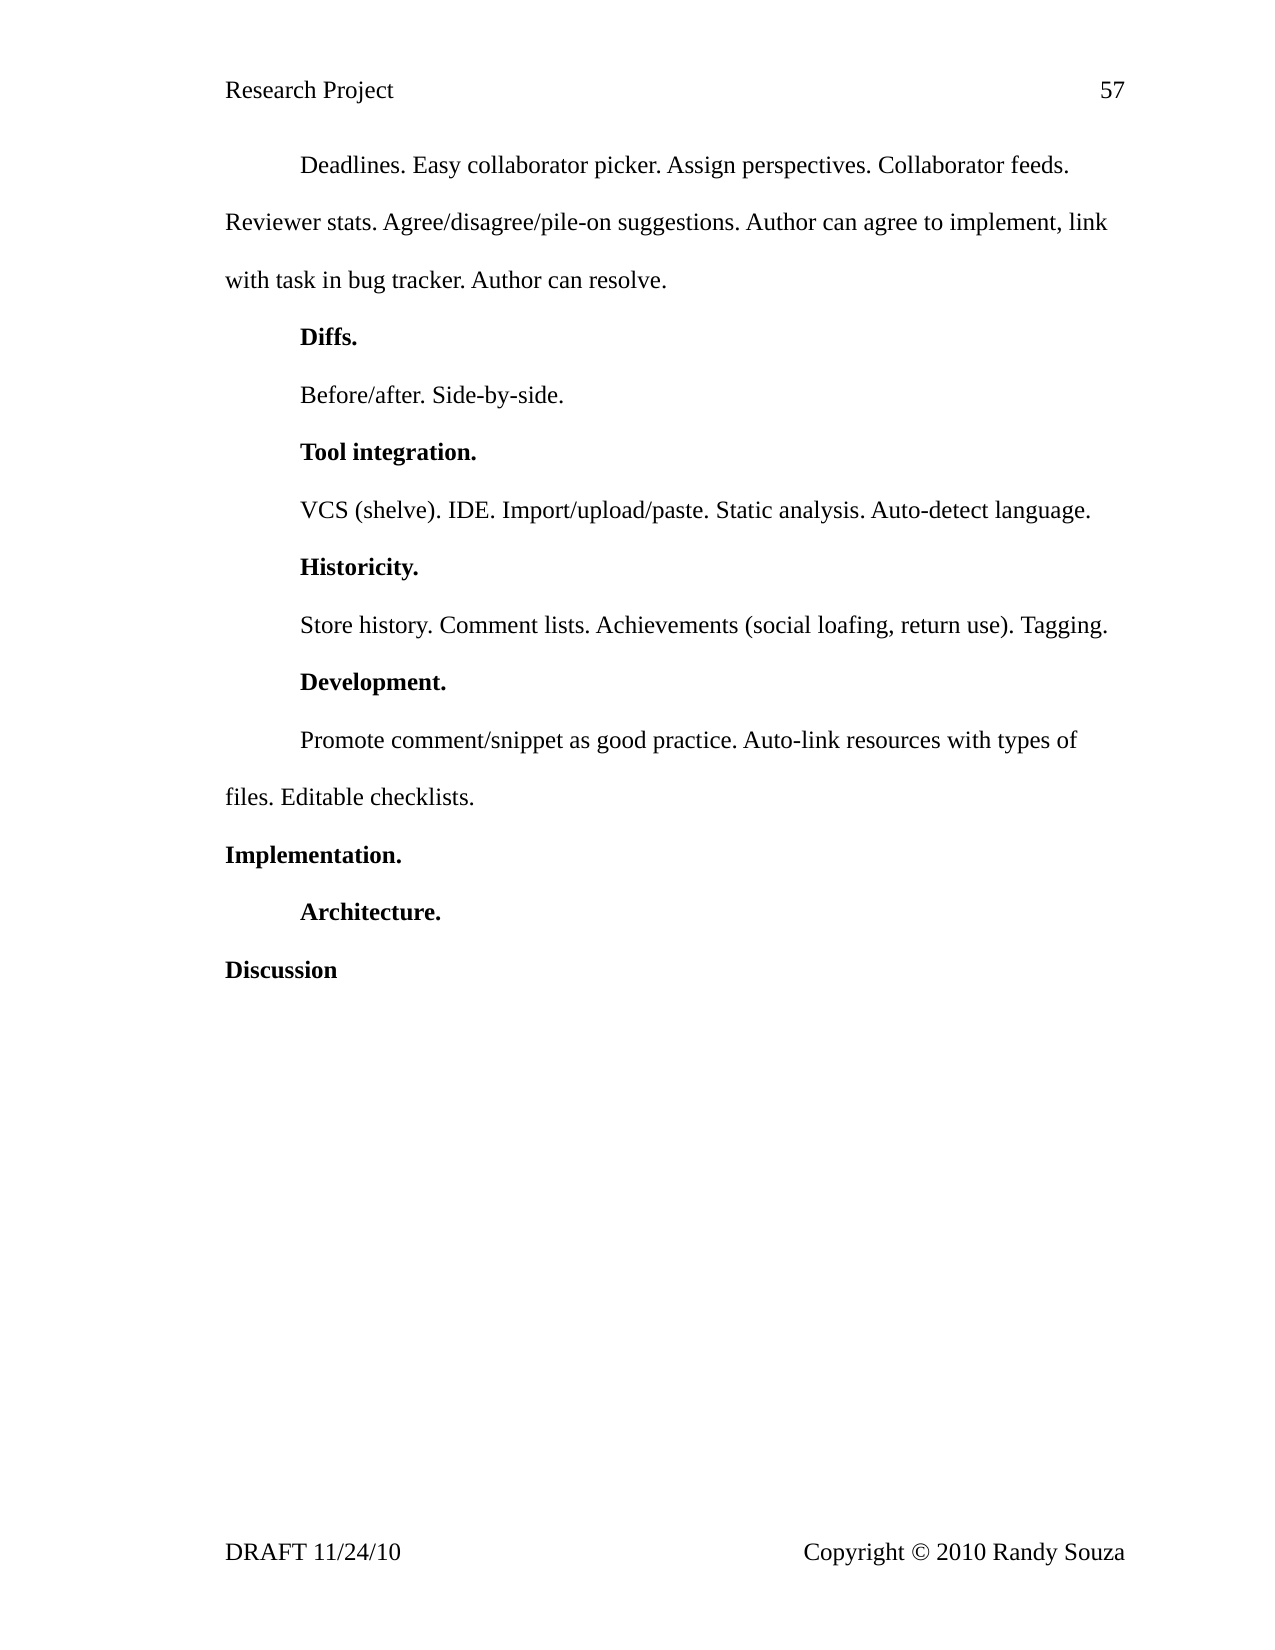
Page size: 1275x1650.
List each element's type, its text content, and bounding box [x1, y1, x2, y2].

subtitle Tool integration. [300, 437, 1125, 466]
subtitle Historicity. [300, 552, 1125, 581]
text VCS (shelve). IDE. Import/upload/paste. Static analysis. Auto-detect language. [225, 495, 1125, 524]
subtitle Implementation. [225, 840, 1125, 869]
text Promote comment/snippet as good practice. Auto-link resources with types of files. Editable checklists. [225, 725, 1125, 811]
subtitle Discussion [225, 955, 1125, 984]
subtitle Diffs. [300, 322, 1125, 351]
text Store history. Comment lists. Achievements (social loafing, return use). Tagging. [225, 610, 1125, 639]
subtitle Architecture. [300, 897, 1125, 926]
subtitle Development. [300, 667, 1125, 696]
text Deadlines. Easy collaborator picker. Assign perspectives. Collaborator feeds. Reviewer stats. Agree/disagree/pile-on suggestions. Author can agree to implement, link with task in bug tracker. Author can resolve. [225, 150, 1125, 294]
text Before/after. Side-by-side. [225, 380, 1125, 409]
